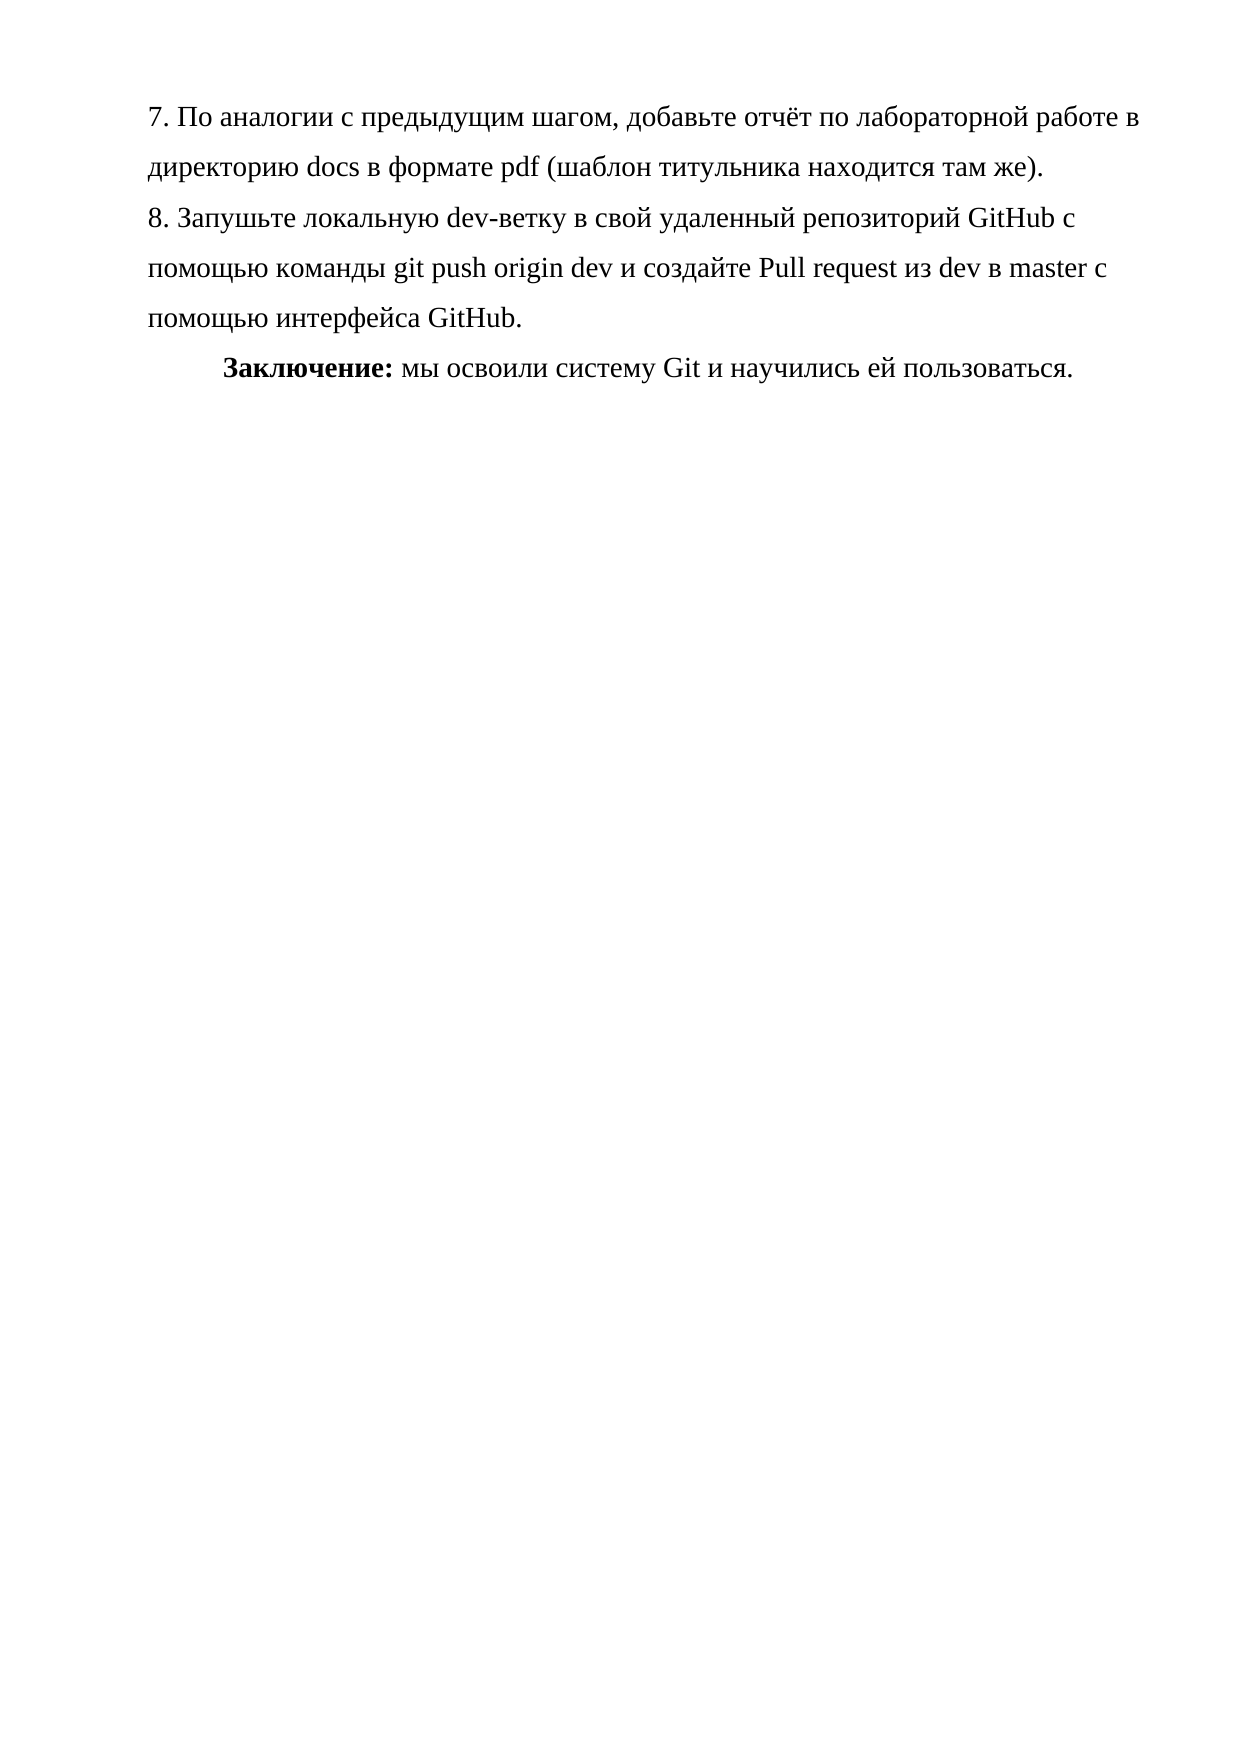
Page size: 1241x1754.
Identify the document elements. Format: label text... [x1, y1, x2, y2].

text 7. По аналогии с предыдущим шагом, добавьте отчёт по лабораторной работе в директорию docs в формате pdf (шаблон титульника находится там же). [148, 99, 1181, 183]
text 8. Запушьте локальную dev-ветку в свой удаленный репозиторий GitHub с помощью команды git push origin dev и создайте Pull request из dev в master с помощью интерфейса GitHub. [148, 200, 1181, 334]
text Заключение: мы освоили систему Git и научились ей пользоваться. [148, 351, 1181, 384]
